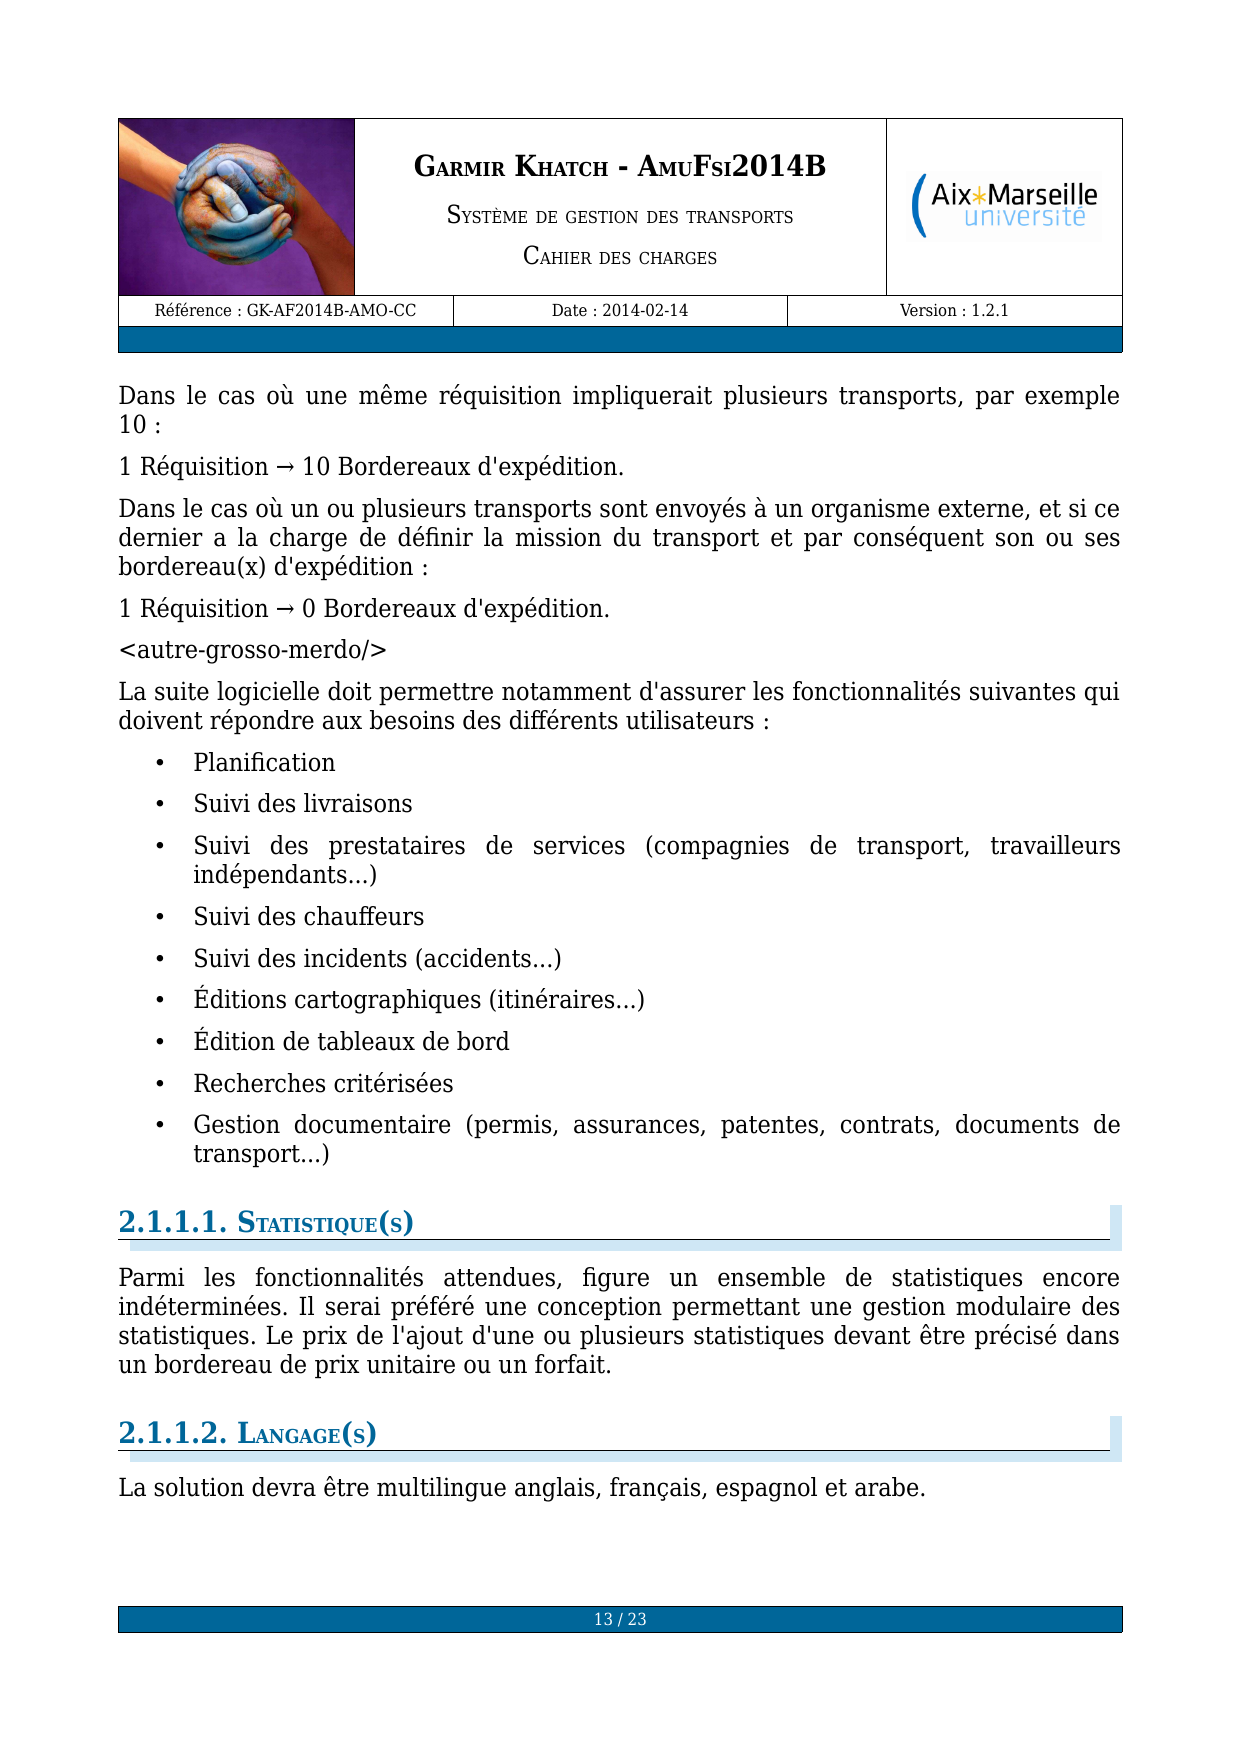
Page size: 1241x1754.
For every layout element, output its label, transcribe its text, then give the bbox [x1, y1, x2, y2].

list Suivi des livraisons [156, 789, 1122, 819]
picture [119, 119, 354, 295]
text La solution devra être multilingue anglais, français, espagnol et arabe. [118, 1473, 1122, 1503]
list Suivi des prestataires de services (compagnies de transport, travailleurs indépendants...) [156, 831, 1122, 889]
list Éditions cartographiques (itinéraires...) [156, 985, 1122, 1014]
list Recherches critérisées [156, 1069, 1122, 1098]
text 1 Réquisition → 10 Bordereaux d'expédition. [118, 452, 1122, 481]
text Dans le cas où un ou plusieurs transports sont envoyés à un organisme externe, et si ce dernier a la charge de définir la mission du transport et par conséquent son ou ses bordereau(x) d'expédition : [118, 494, 1122, 581]
text <autre-grosso-merdo/> [118, 635, 1122, 664]
list Planification [156, 748, 1122, 777]
list Gestion documentaire (permis, assurances, patentes, contrats, documents de transport...) [156, 1110, 1122, 1169]
subtitle Statistique(s) [118, 1205, 1110, 1239]
list Édition de tableaux de bord [156, 1027, 1122, 1056]
list Suivi des chauffeurs [156, 902, 1122, 931]
text Parmi les fonctionnalités attendues, figure un ensemble de statistiques encore indéterminées. Il serai préféré une conception permettant une gestion modulaire des statistiques. Le prix de l'ajout d'une ou plusieurs statistiques devant être précisé dans un bordereau de prix unitaire ou un forfait. [118, 1263, 1122, 1379]
subtitle Langage(s) [118, 1416, 1110, 1450]
text Dans le cas où une même réquisition impliquerait plusieurs transports, par exemple 10 : [118, 381, 1122, 439]
text La suite logicielle doit permettre notamment d'assurer les fonctionnalités suivantes qui doivent répondre aux besoins des différents utilisateurs : [118, 677, 1122, 735]
picture [887, 126, 1122, 288]
list Suivi des incidents (accidents...) [156, 944, 1122, 973]
text 1 Réquisition → 0 Bordereaux d'expédition. [118, 594, 1122, 623]
